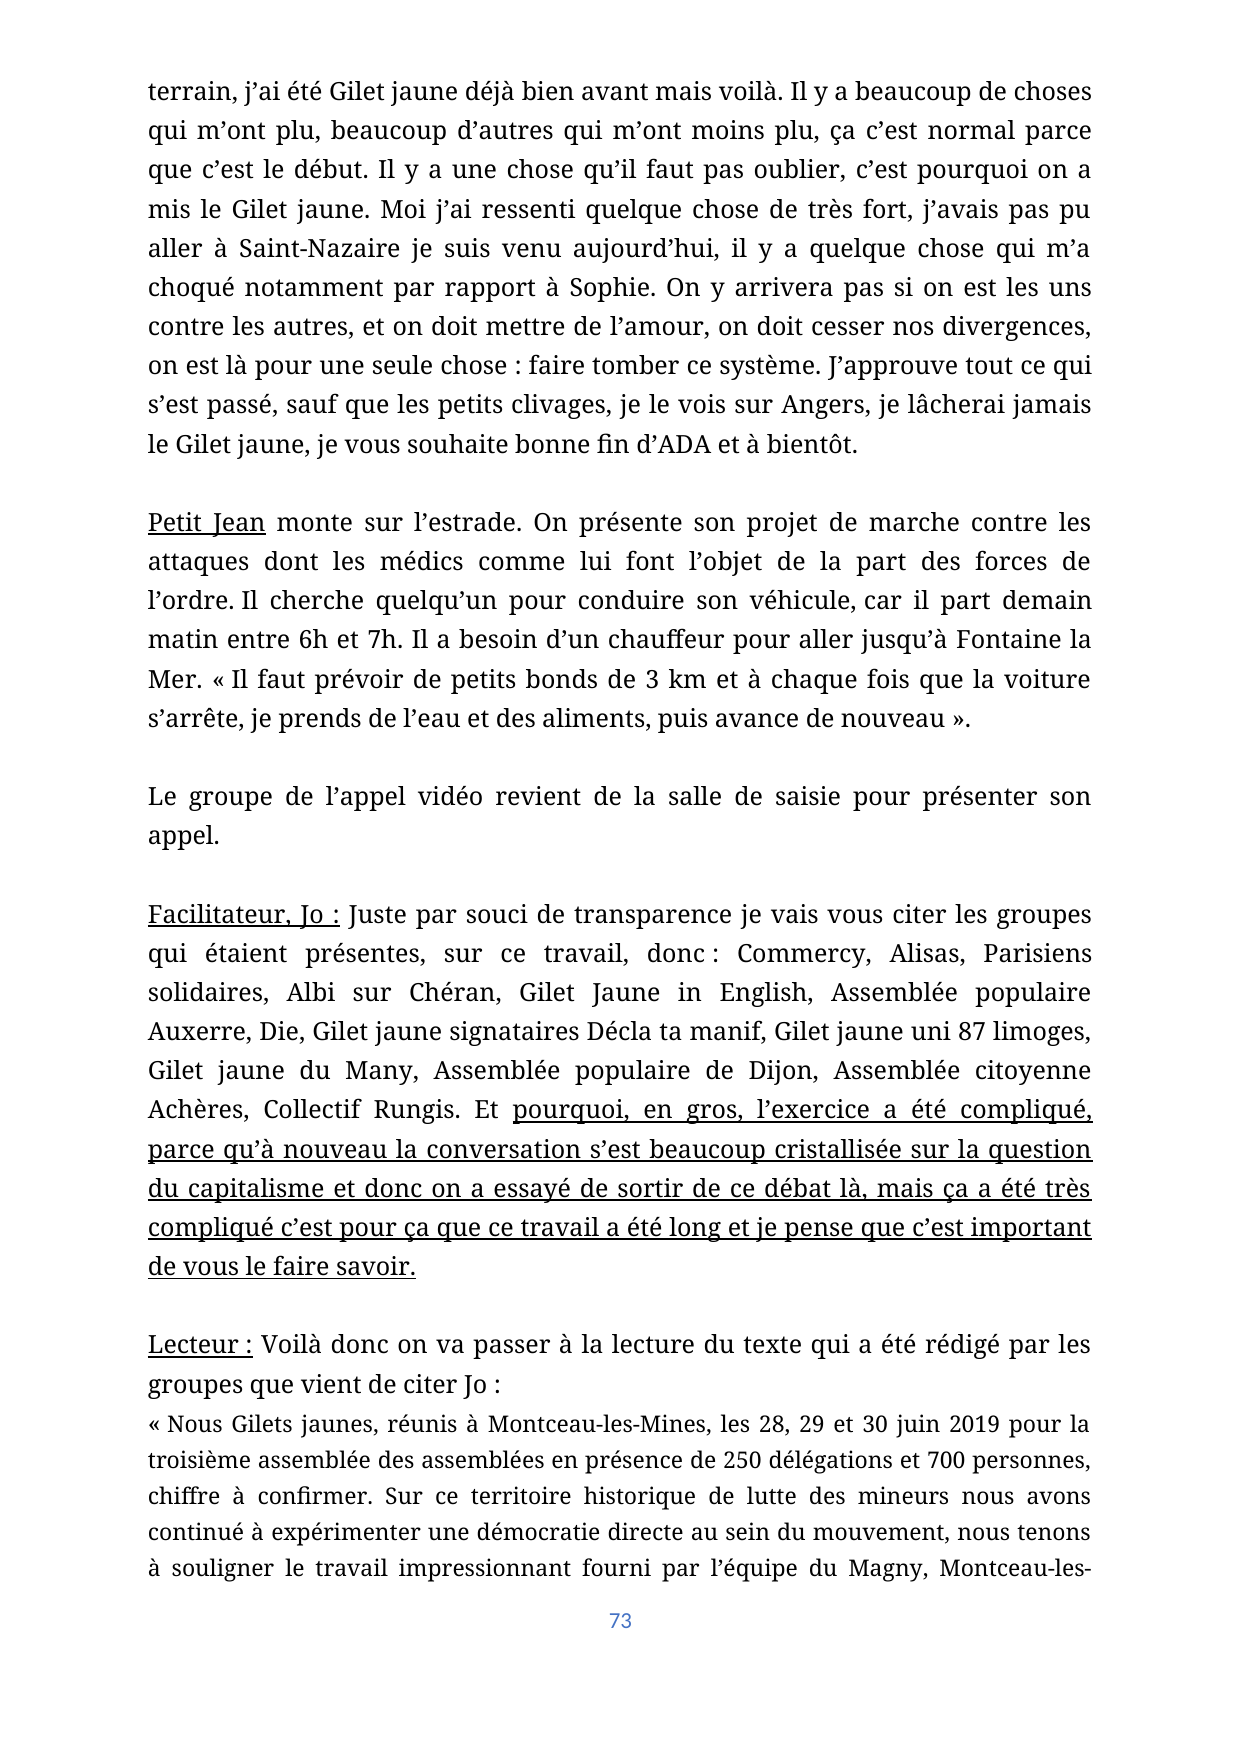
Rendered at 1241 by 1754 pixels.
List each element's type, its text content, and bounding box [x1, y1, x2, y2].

text Petit Jean monte sur l’estrade. On présente son projet de marche contre les attaques dont les médics comme lui font l’objet de la part des forces de l’ordre. Il cherche quelqu’un pour conduire son véhicule, car il part demain matin entre 6h et 7h. Il a besoin d’un chauffeur pour aller jusqu’à Fontaine la Mer. « Il faut prévoir de petits bonds de 3 km et à chaque fois que la voiture s’arrête, je prends de l’eau et des aliments, puis avance de nouveau ». [148, 504, 1093, 734]
text du capitalisme et donc on a essayé de sortir de ce débat là, mais ça a été très compliqué c’est pour ça que ce travail a été long et je pense que c’est important de vous le faire savoir. [148, 1162, 1093, 1283]
text Lecteur : Voilà donc on va passer à la lecture du texte qui a été rédigé par les groupes que vient de citer Jo : [148, 1327, 1093, 1400]
text Le groupe de l’appel vidéo revient de la salle de saisie pour présenter son appel. [148, 779, 1093, 852]
text terrain, j’ai été Gilet jaune déjà bien avant mais voilà. Il y a beaucoup de choses qui m’ont plu, beaucoup d’autres qui m’ont moins plu, ça c’est normal parce que c’est le début. Il y a une chose qu’il faut pas oublier, c’est pourquoi on a mis le Gilet jaune. Moi j’ai ressenti quelque chose de très fort, j’avais pas pu aller à Saint-Nazaire je suis venu aujourd’hui, il y a quelque chose qui m’a choqué notamment par rapport à Sophie. On y arrivera pas si on est les uns contre les autres, et on doit mettre de l’amour, on doit cesser nos divergences, on est là pour une seule chose : faire tomber ce système. J’approuve tout ce qui s’est passé, sauf que les petits clivages, je le vois sur Angers, je lâcherai jamais le Gilet jaune, je vous souhaite bonne fin d’ADA et à bientôt. [148, 74, 1093, 460]
text Facilitateur, Jo : Juste par souci de transparence je vais vous citer les groupes qui étaient présentes, sur ce travail, donc : Commercy, Alisas, Parisiens solidaires, Albi sur Chéran, Gilet Jaune in English, Assemblée populaire Auxerre, Die, Gilet jaune signataires Décla ta manif, Gilet jaune uni 87 limoges, Gilet jaune du Many, Assemblée populaire de Dijon, Assemblée citoyenne Achères, Collectif Rungis. Et pourquoi, en gros, l’exercice a été compliqué, parce qu’à nouveau la conversation s’est beaucoup cristallisée sur la question [148, 896, 1093, 1160]
text « Nous Gilets jaunes, réunis à Montceau-les-Mines, les 28, 29 et 30 juin 2019 pour la troisième assemblée des assemblées en présence de 250 délégations et 700 personnes, chiffre à confirmer. Sur ce territoire historique de lutte des mineurs nous avons continué à expérimenter une démocratie directe au sein du mouvement, nous tenons à souligner le travail impressionnant fourni par l’équipe du Magny, Montceau-les- [148, 1405, 1093, 1583]
